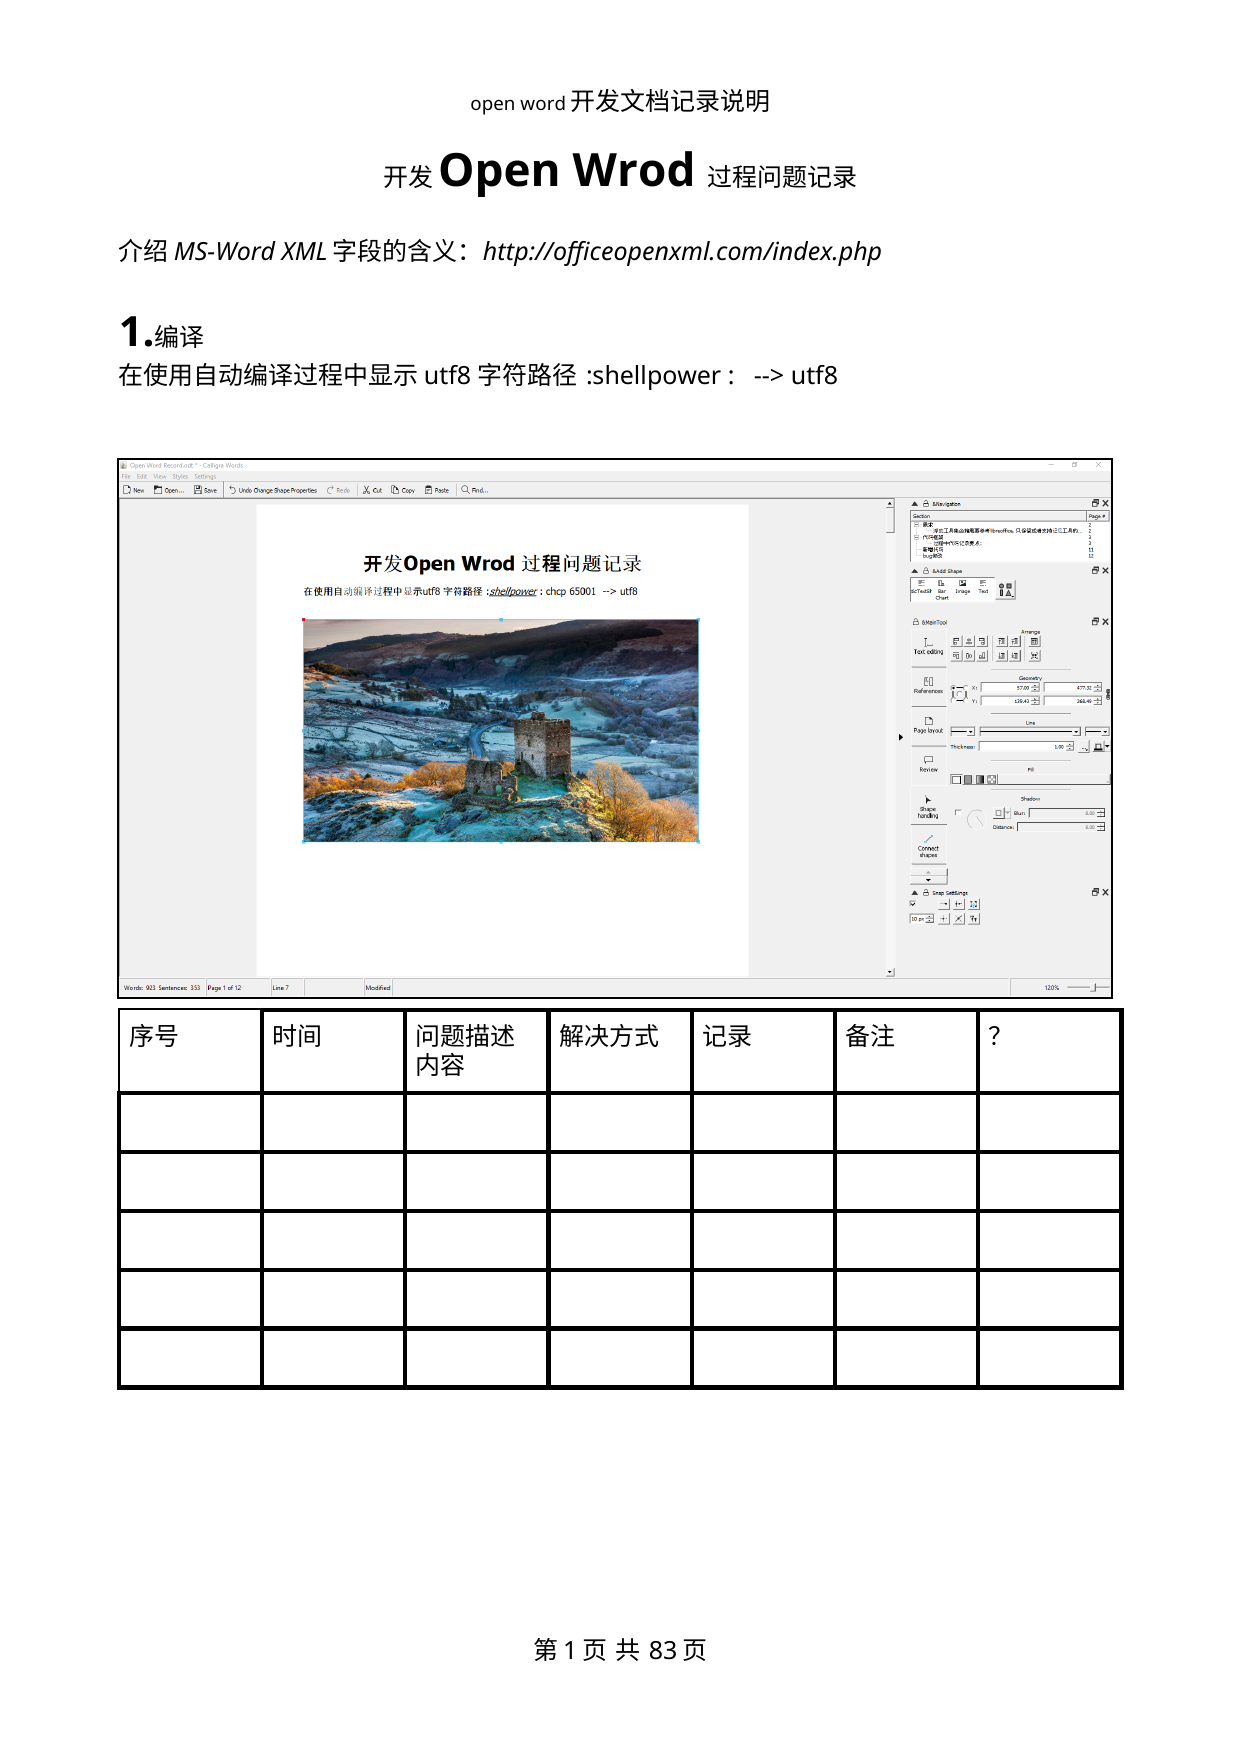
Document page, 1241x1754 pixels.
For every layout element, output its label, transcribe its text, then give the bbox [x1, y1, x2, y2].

table_cell [837, 1331, 976, 1385]
table_cell [551, 1331, 690, 1385]
table_cell [551, 1213, 690, 1267]
table_cell [694, 1272, 833, 1326]
table_cell [264, 1213, 403, 1267]
table_cell [980, 1095, 1119, 1149]
table_cell [694, 1095, 833, 1149]
subtitle 编译 [119, 302, 1121, 358]
table_cell [407, 1331, 546, 1385]
table_cell [121, 1154, 260, 1208]
table_header 序号 [120, 1010, 260, 1091]
table_cell [837, 1095, 976, 1149]
table_cell [694, 1213, 833, 1267]
table_cell [837, 1272, 976, 1326]
table_cell [121, 1095, 260, 1149]
table_header 解决方式 [551, 1012, 690, 1091]
table_cell [694, 1154, 833, 1208]
table_header 问题描述内容 [407, 1012, 546, 1091]
table_cell [551, 1154, 690, 1208]
table_cell [264, 1095, 403, 1149]
table_cell [551, 1095, 690, 1149]
table_cell [264, 1272, 403, 1326]
text 介绍MS-Word XML字段的含义：http://officeopenxml.com/index.php [119, 234, 1121, 268]
table_cell [121, 1213, 260, 1267]
table_cell [980, 1331, 1119, 1385]
table_cell [121, 1331, 260, 1385]
table_cell [264, 1331, 403, 1385]
table_cell [980, 1272, 1119, 1326]
table_header 记录 [694, 1012, 833, 1091]
table_header 备注 [837, 1012, 976, 1091]
table_cell [837, 1154, 976, 1208]
table_cell [407, 1154, 546, 1208]
table_header ？ [980, 1012, 1119, 1091]
table_cell [264, 1154, 403, 1208]
table_cell [407, 1213, 546, 1267]
table_cell [980, 1213, 1119, 1267]
table_cell [837, 1213, 976, 1267]
picture [119, 460, 1111, 997]
table_cell [980, 1154, 1119, 1208]
table_cell [694, 1331, 833, 1385]
table_cell [551, 1272, 690, 1326]
table_cell [407, 1095, 546, 1149]
table_header 时间 [264, 1012, 403, 1091]
table_cell [121, 1272, 260, 1326]
text 在使用自动编译过程中显示utf8 字符路径 :shellpower : --> utf8 [119, 358, 1121, 392]
title 开发Open Wrod 过程问题记录 [119, 137, 1121, 200]
table_cell [407, 1272, 546, 1326]
